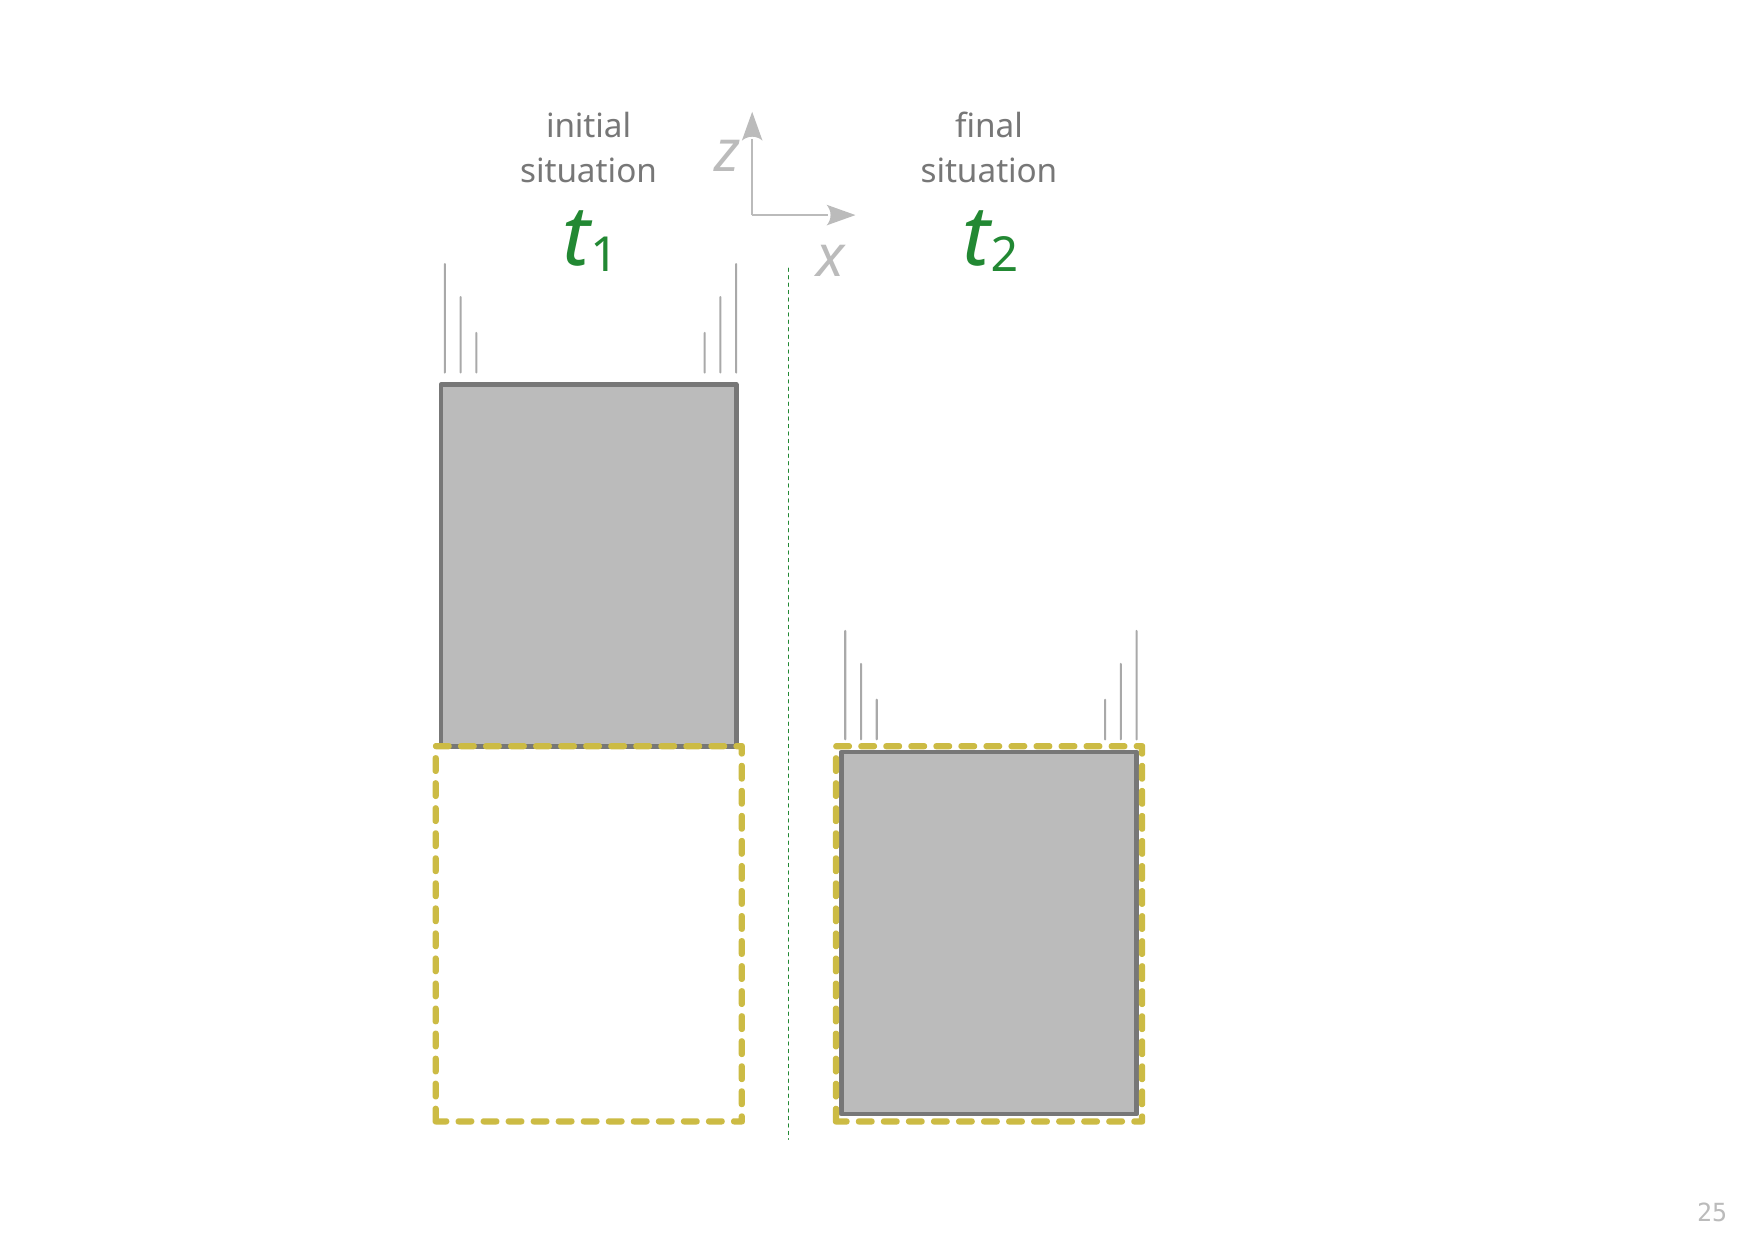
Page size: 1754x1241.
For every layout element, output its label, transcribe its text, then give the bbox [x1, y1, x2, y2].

text_box [832, 880, 840, 900]
text_box [955, 1118, 975, 1125]
text_box [930, 1118, 950, 1125]
text_box [1081, 1118, 1101, 1125]
text_box initial situation [509, 94, 669, 176]
text_box [738, 913, 745, 932]
text_box [1138, 837, 1146, 857]
text_box [432, 1055, 439, 1075]
text_box [832, 1055, 840, 1075]
text_box [958, 743, 978, 750]
text_box [1031, 1118, 1050, 1125]
text_box [1138, 988, 1146, 1008]
text_box [432, 755, 439, 774]
text_box [738, 1013, 745, 1033]
text_box [981, 1118, 1000, 1125]
text_box [1058, 743, 1078, 750]
text_box [905, 1118, 925, 1125]
text_box [432, 930, 439, 950]
text_box [832, 780, 840, 800]
text_box [432, 955, 439, 975]
text_box [880, 1118, 900, 1125]
text_box [1138, 963, 1146, 983]
text_box [605, 1118, 625, 1125]
text_box [1056, 1118, 1075, 1125]
text_box [432, 905, 439, 925]
text_box [1138, 863, 1146, 882]
text_box [432, 1105, 450, 1125]
text_box [832, 805, 840, 825]
text_box [432, 1005, 439, 1025]
text_box t2 [948, 176, 1030, 267]
text_box [1083, 743, 1103, 750]
text_box [530, 1118, 550, 1125]
text_box [1138, 762, 1146, 782]
text_box [738, 1063, 745, 1083]
text_box [705, 1118, 725, 1125]
text_box [655, 1118, 675, 1125]
text_box [1138, 1088, 1146, 1108]
text_box [432, 1080, 439, 1100]
text_box [855, 1118, 875, 1125]
text_box [738, 988, 745, 1008]
text_box [1131, 1113, 1146, 1125]
text_box [1138, 938, 1146, 957]
text_box [858, 743, 878, 750]
text_box t1 [547, 176, 630, 267]
text_box [1138, 1013, 1146, 1033]
text_box [832, 980, 840, 1000]
text_box [1108, 743, 1128, 750]
text_box [1006, 1118, 1025, 1125]
text_box [738, 862, 745, 882]
text_box final situation [909, 94, 1069, 176]
text_box [432, 384, 745, 757]
text_box [1138, 888, 1146, 907]
text_box [738, 837, 745, 857]
text_box [630, 1118, 650, 1125]
text_box [832, 855, 840, 875]
text_box [432, 830, 439, 850]
text_box [1138, 1063, 1146, 1083]
text_box [983, 743, 1003, 750]
text_box [832, 830, 840, 850]
text_box [730, 1113, 745, 1125]
text_box [832, 930, 840, 950]
text_box [738, 888, 745, 907]
text_box [680, 1118, 700, 1125]
text_box [883, 743, 903, 750]
text_box [832, 1105, 850, 1125]
text_box [738, 787, 745, 807]
text_box [1138, 1038, 1146, 1058]
text_box [432, 855, 439, 875]
text_box [738, 762, 745, 782]
text_box [480, 1118, 500, 1125]
text_box [1106, 1118, 1126, 1125]
text_box [933, 743, 953, 750]
text_box [832, 1005, 840, 1025]
text_box [1133, 743, 1146, 757]
text_box [832, 755, 840, 775]
text_box [833, 743, 853, 750]
text_box [505, 1118, 525, 1125]
text_box [832, 1080, 840, 1100]
text_box [908, 743, 928, 750]
text_box [1033, 743, 1053, 750]
text_box [1138, 787, 1146, 807]
text_box z [699, 102, 755, 176]
text_box [432, 805, 439, 825]
text_box [738, 1088, 745, 1108]
text_box [1008, 743, 1028, 750]
text_box [841, 752, 1137, 1115]
text_box [738, 938, 745, 957]
text_box [738, 1038, 745, 1058]
text_box [832, 905, 840, 925]
text_box [432, 880, 439, 900]
text_box [738, 963, 745, 982]
text_box [432, 980, 439, 1000]
text_box x [802, 206, 862, 281]
text_box [738, 812, 745, 832]
text_box [455, 1118, 475, 1125]
text_box [1138, 913, 1146, 932]
text_box [1138, 812, 1146, 832]
text_box [580, 1118, 600, 1125]
text_box [555, 1118, 575, 1125]
text_box [432, 780, 439, 800]
text_box [432, 1030, 439, 1050]
text_box [832, 1030, 840, 1050]
text_box [832, 955, 840, 975]
